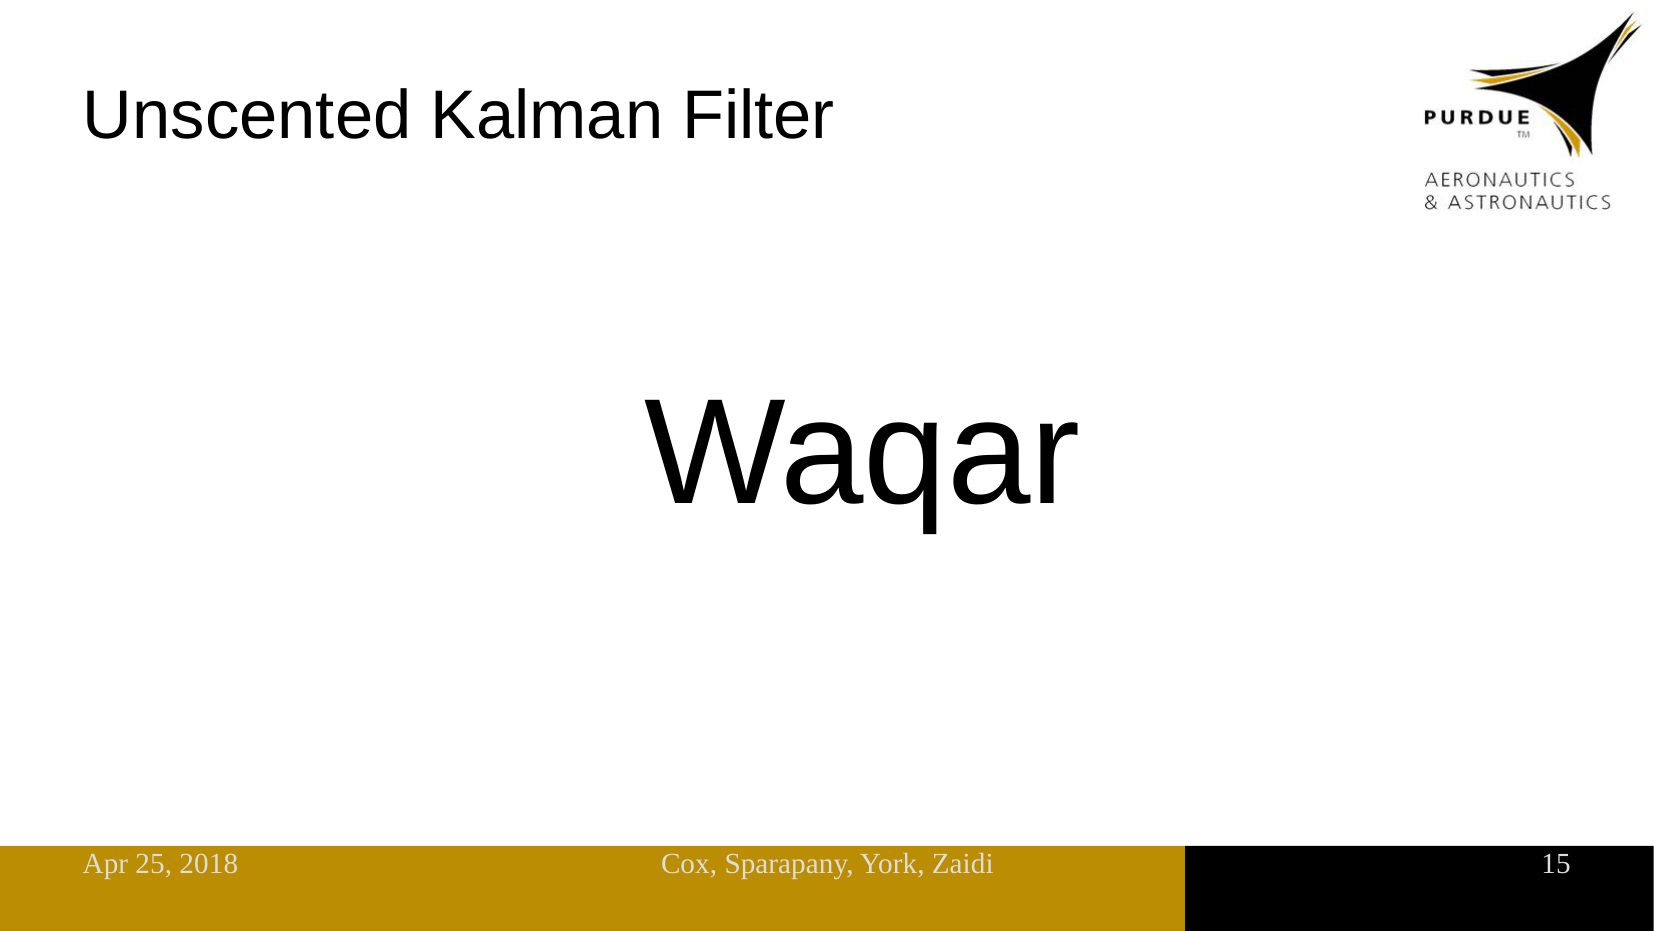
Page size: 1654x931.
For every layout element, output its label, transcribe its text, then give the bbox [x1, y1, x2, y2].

text_box Waqar [210, 360, 1516, 543]
title Unscented Kalman Filter [82, 37, 1571, 193]
picture [1415, 0, 1654, 218]
